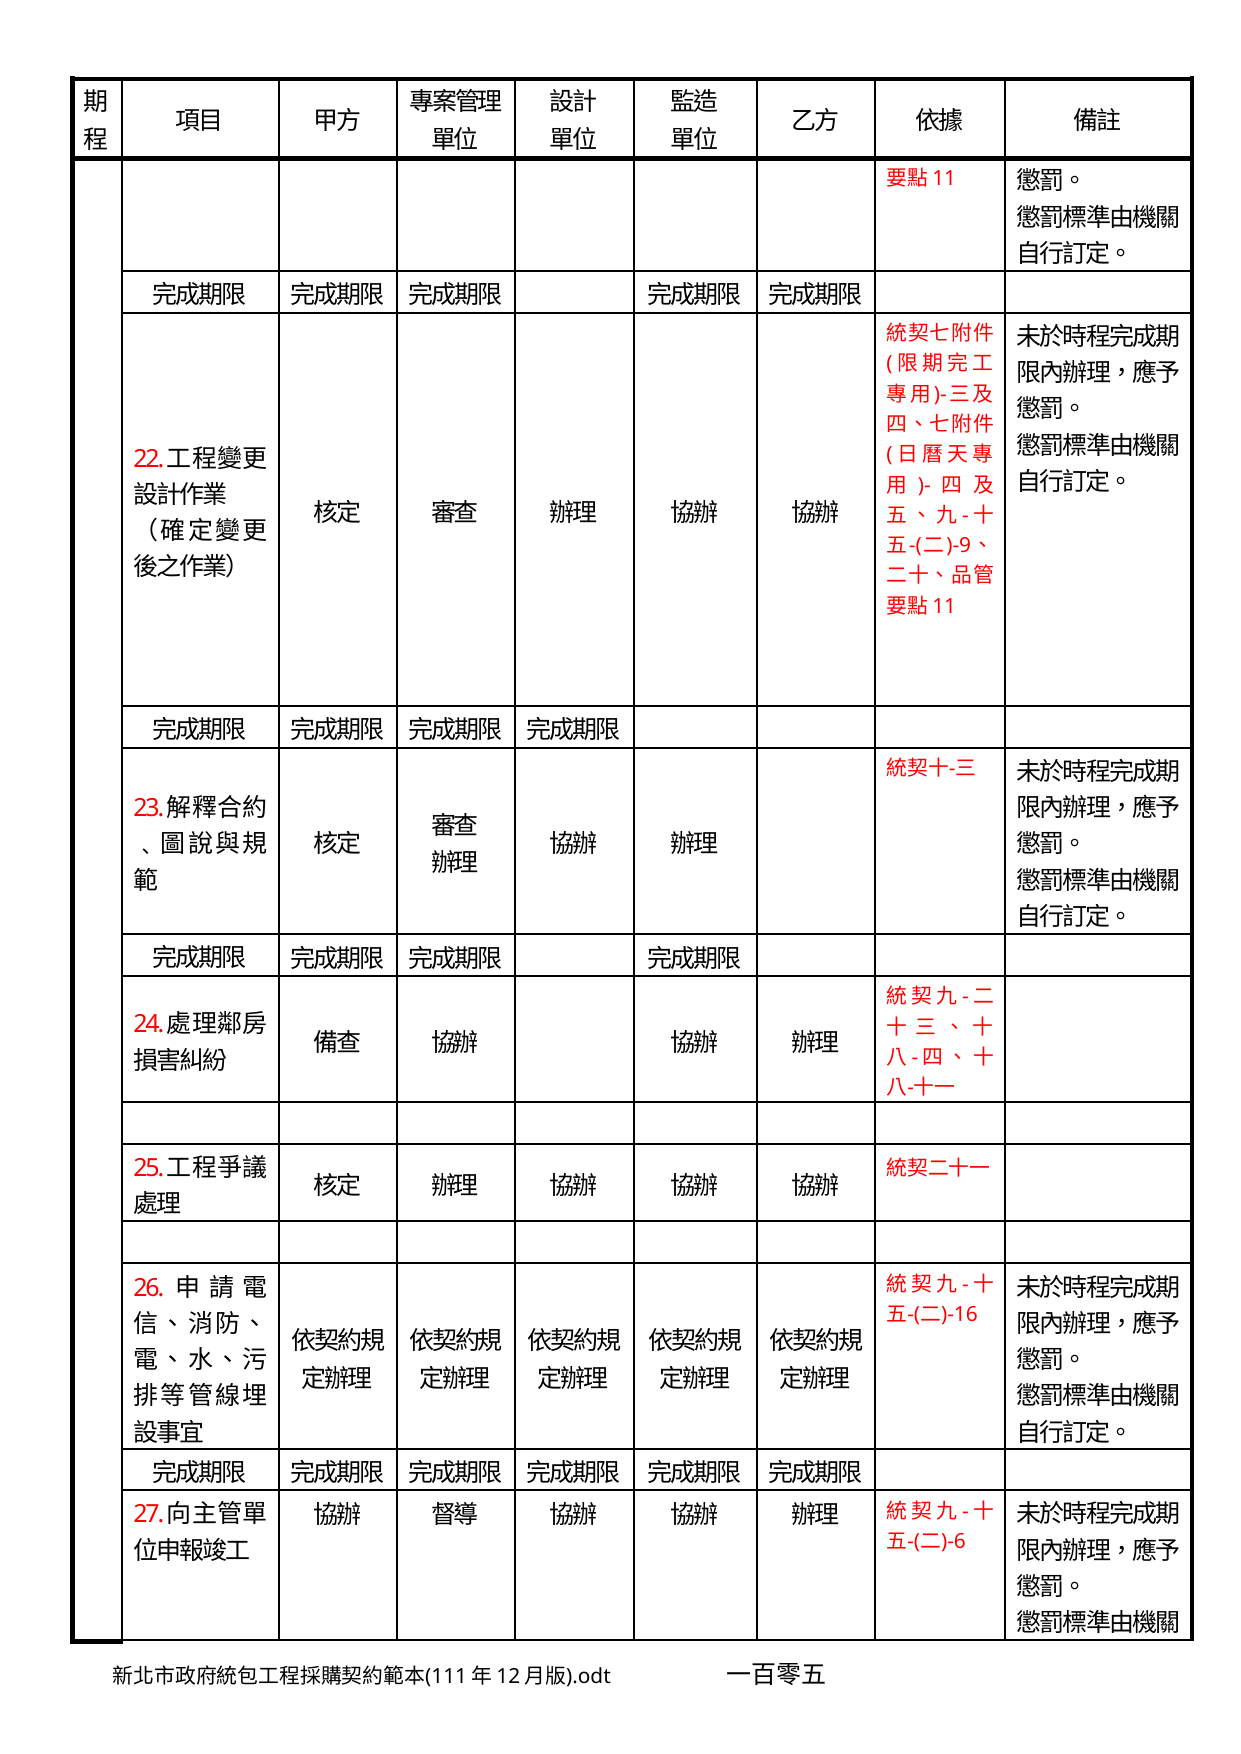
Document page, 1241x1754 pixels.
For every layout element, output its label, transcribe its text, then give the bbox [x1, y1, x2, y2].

table_cell [1006, 977, 1190, 1101]
table_header 備註 [1006, 81, 1190, 156]
table_cell [280, 1103, 396, 1143]
table_cell [635, 1222, 756, 1262]
table_cell 統契九-十五-(二)-16 [876, 1264, 1004, 1448]
table_cell 完成期限 [123, 935, 278, 975]
table_cell [280, 161, 396, 269]
table_cell 26.申請電信、消防、電、水、污排等管線埋設事宜 [123, 1264, 278, 1448]
table_cell [758, 161, 874, 269]
table_header 期程 [75, 81, 121, 156]
table_cell 完成期限 [398, 1450, 514, 1489]
table_cell [1006, 935, 1190, 975]
table_cell 22.工程變更設計作業 （確定變更後之作業） [123, 314, 278, 704]
table_cell 完成期限 [516, 1450, 633, 1489]
table_cell 協辦 [516, 1145, 633, 1220]
table_header 項目 [123, 81, 278, 156]
table_cell 協辦 [635, 314, 756, 704]
table_cell 依契約規定辦理 [280, 1264, 396, 1448]
table_cell [876, 272, 1004, 312]
table_cell 完成期限 [280, 707, 396, 747]
table_cell [123, 1222, 278, 1262]
table_cell [1006, 272, 1190, 312]
table_cell 統契九-十五-(二)-6 [876, 1491, 1004, 1639]
table_cell 要點11 [876, 161, 1004, 269]
table_cell 23.解釋合約﹑圖說與規範 [123, 749, 278, 933]
table_cell [758, 1222, 874, 1262]
table_cell [758, 749, 874, 933]
table_header 監造 單位 [635, 81, 756, 156]
table_cell 完成期限 [280, 1450, 396, 1489]
table_cell 辦理 [398, 1145, 514, 1220]
table_cell 協辦 [635, 977, 756, 1101]
table_cell [398, 161, 514, 269]
table_cell 未於時程完成期限內辦理，應予懲罰。 懲罰標準由機關自行訂定。 [1006, 1264, 1190, 1448]
table_header 依據 [876, 81, 1004, 156]
table_cell 完成期限 [123, 272, 278, 312]
table_cell 協辦 [280, 1491, 396, 1639]
table_cell 依契約規定辦理 [635, 1264, 756, 1448]
table_cell 協辦 [758, 1145, 874, 1220]
table_cell [1006, 1450, 1190, 1489]
table_cell 未於時程完成期限內辦理，應予懲罰。 懲罰標準由機關自行訂定。 [1006, 314, 1190, 704]
table_cell 辦理 [758, 977, 874, 1101]
table_cell [758, 1103, 874, 1143]
table_cell [635, 161, 756, 269]
table_cell 完成期限 [398, 707, 514, 747]
table_cell 25.工程爭議處理 [123, 1145, 278, 1220]
table_cell 完成期限 [123, 707, 278, 747]
table_cell 24.處理鄰房損害糾紛 [123, 977, 278, 1101]
table_cell 統契二十一 [876, 1145, 1004, 1220]
table_header 乙方 [758, 81, 874, 156]
table_cell 未於時程完成期限內辦理，應予懲罰。 懲罰標準由機關自行訂定。 [1006, 749, 1190, 933]
table_cell [516, 935, 633, 975]
table_cell 懲罰。 懲罰標準由機關自行訂定。 [1006, 161, 1190, 269]
table_cell [1006, 1145, 1190, 1220]
table_cell 辦理 [635, 749, 756, 933]
table_cell [635, 707, 756, 747]
table_cell 統契七附件(限期完工專用)-三及四、七附件(日曆天專用)-四及五、九-十五-(二)-9、二十、品管要點11 [876, 314, 1004, 704]
table_cell 審查 [398, 314, 514, 704]
table_cell [123, 1103, 278, 1143]
table_cell 統契九-二十三、十八-四、十八-十一 [876, 977, 1004, 1101]
table_cell [876, 707, 1004, 747]
table_cell 完成期限 [516, 707, 633, 747]
table_cell 完成期限 [635, 935, 756, 975]
table_cell 備查 [280, 977, 396, 1101]
table_cell [876, 1222, 1004, 1262]
table_cell [876, 1450, 1004, 1489]
table_cell [876, 935, 1004, 975]
table_cell 完成期限 [123, 1450, 278, 1489]
table_cell 協辦 [635, 1491, 756, 1639]
table_cell 協辦 [516, 749, 633, 933]
table_cell 完成期限 [635, 1450, 756, 1489]
table_cell 協辦 [398, 977, 514, 1101]
table_cell 協辦 [516, 1491, 633, 1639]
table_cell 完成期限 [398, 272, 514, 312]
table_cell [516, 977, 633, 1101]
table_cell 未於時程完成期限內辦理，應予懲罰。 懲罰標準由機關 [1006, 1491, 1190, 1639]
table_cell 完成期限 [280, 272, 396, 312]
table_cell 核定 [280, 1145, 396, 1220]
table_cell [516, 272, 633, 312]
table_cell 辦理 [516, 314, 633, 704]
table_cell 督導 [398, 1491, 514, 1639]
table_cell [758, 935, 874, 975]
table_cell [1006, 1222, 1190, 1262]
table_header 專案管理單位 [398, 81, 514, 156]
table_cell 核定 [280, 314, 396, 704]
table_cell [398, 1222, 514, 1262]
table_cell [1006, 1103, 1190, 1143]
table_cell [516, 1222, 633, 1262]
table_cell 協辦 [758, 314, 874, 704]
table_header 設計 單位 [516, 81, 633, 156]
table_cell 27.向主管單位申報竣工 [123, 1491, 278, 1639]
table_cell 協辦 [635, 1145, 756, 1220]
table_cell 完成期限 [635, 272, 756, 312]
table_cell [758, 707, 874, 747]
table_cell [398, 1103, 514, 1143]
table_cell [516, 1103, 633, 1143]
table_cell [123, 161, 278, 269]
table_cell [635, 1103, 756, 1143]
table_cell 完成期限 [398, 935, 514, 975]
table_cell 完成期限 [758, 1450, 874, 1489]
table_cell [876, 1103, 1004, 1143]
table_cell 依契約規定辦理 [516, 1264, 633, 1448]
table_cell 核定 [280, 749, 396, 933]
table_cell [280, 1222, 396, 1262]
table_cell 依契約規定辦理 [398, 1264, 514, 1448]
table_cell 審查 辦理 [398, 749, 514, 933]
table_header 甲方 [280, 81, 396, 156]
table_cell [1006, 707, 1190, 747]
table_cell 依契約規定辦理 [758, 1264, 874, 1448]
table_cell 辦理 [758, 1491, 874, 1639]
table_cell 統契十-三 [876, 749, 1004, 933]
table_cell 完成期限 [758, 272, 874, 312]
table_cell [516, 161, 633, 269]
table_cell 完成期限 [280, 935, 396, 975]
